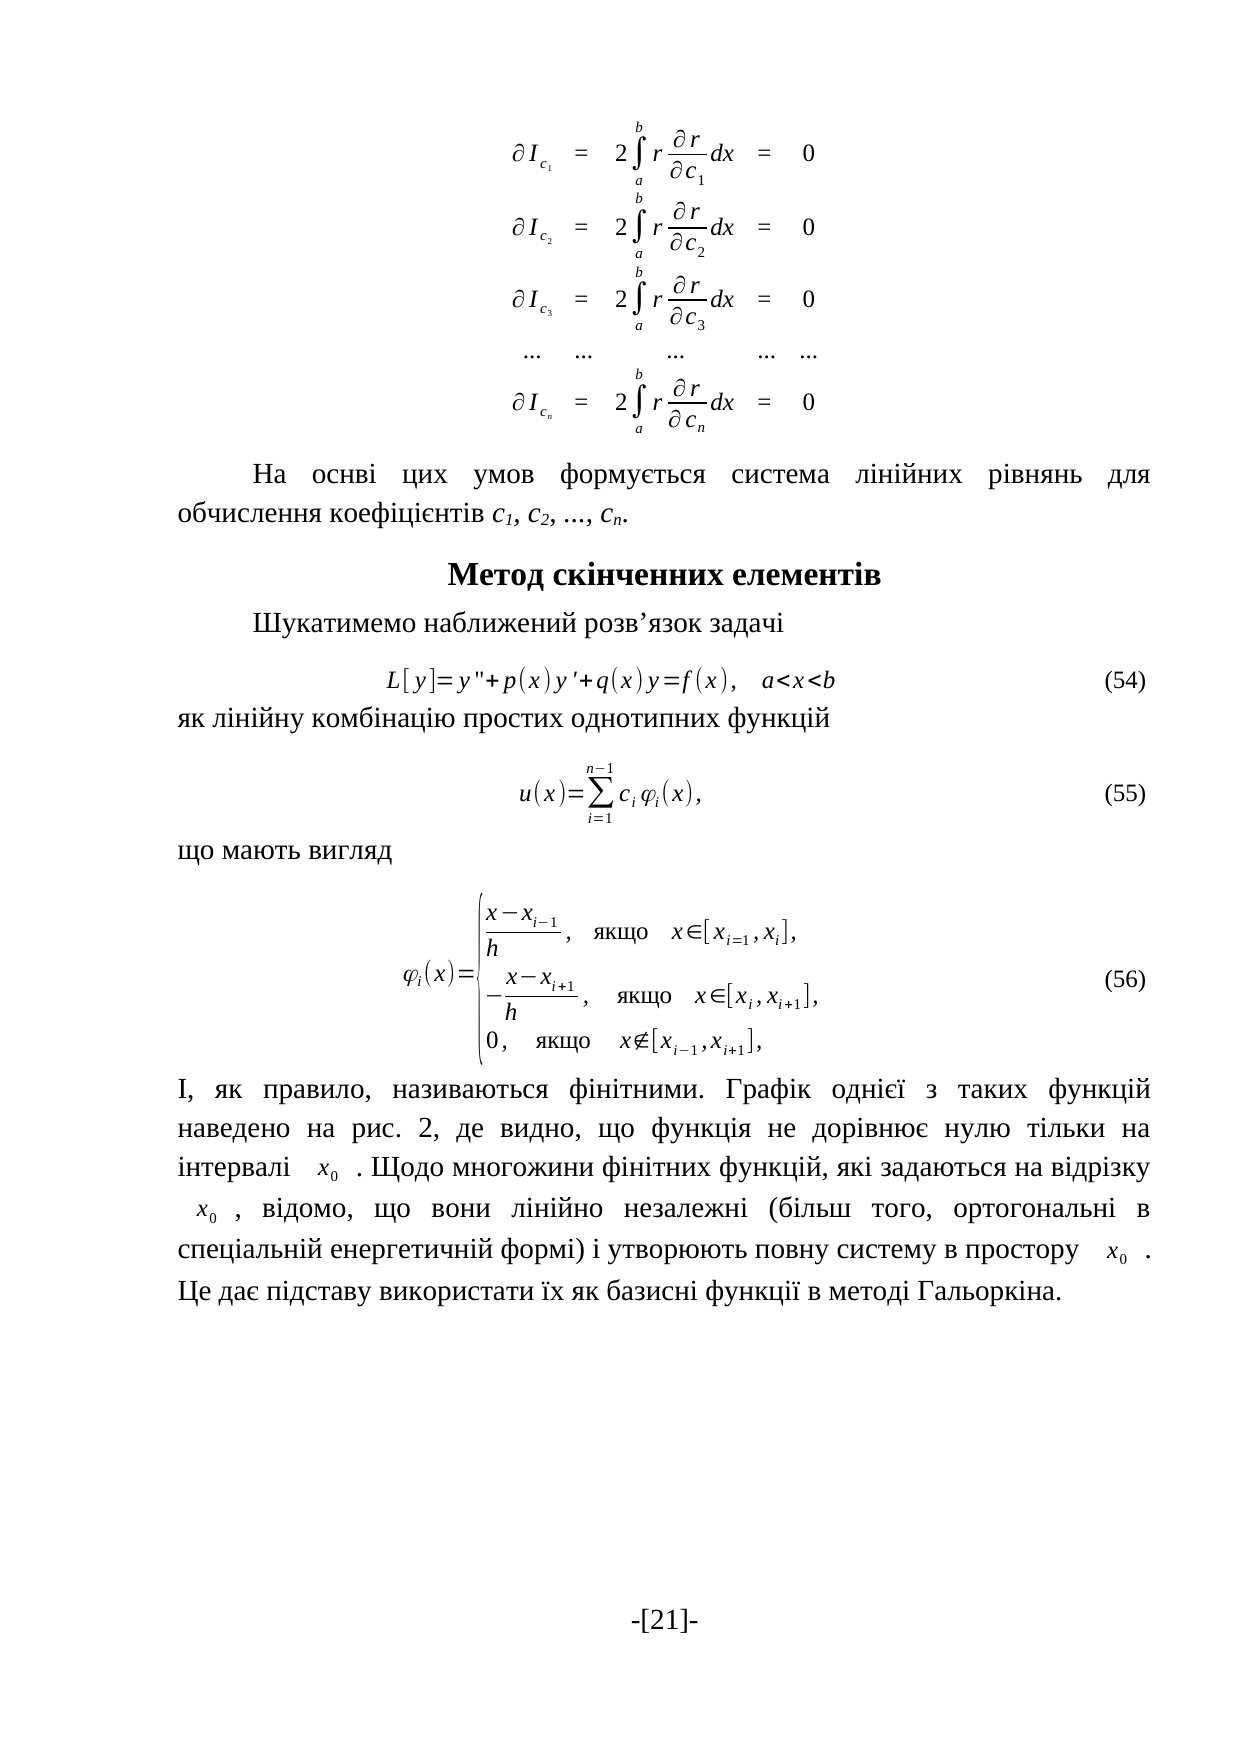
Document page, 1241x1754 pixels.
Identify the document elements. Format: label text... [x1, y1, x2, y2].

text що мають вигляд [177, 832, 1152, 866]
text як лінійну комбінацію простих однотипних функцій [177, 700, 1152, 734]
table_header (56) [1043, 885, 1152, 1072]
text На оснві цих умов формується система лінійних рівнянь для обчислення коефіцієнтів c1, c2, ..., cn. [177, 457, 1152, 529]
text І, як правило, називаються фінітними. Графік однієї з таких функцій наведено на рис. 2, де видно, що функція не дорівнює нулю тільки на інтервалі . Щодо многожини фінітних функцій, які задаються на відрізку , відомо, що вони лінійно незалежні (більш того, ортогональні в спеціальній енергетичній формі) і утворюють повну систему в простору . Це дає підставу використати їх як базисні функції в методі Гальоркіна. [177, 1072, 1152, 1306]
table_header (55) [1043, 753, 1152, 832]
table_header [177, 659, 1043, 700]
text Шукатимемо наближений розв’язок задачі [177, 606, 1152, 639]
table_header (54) [1043, 659, 1152, 700]
subtitle Метод скінченних елементів [177, 554, 1152, 593]
table_header [177, 753, 1043, 832]
table_header [177, 885, 1043, 1072]
